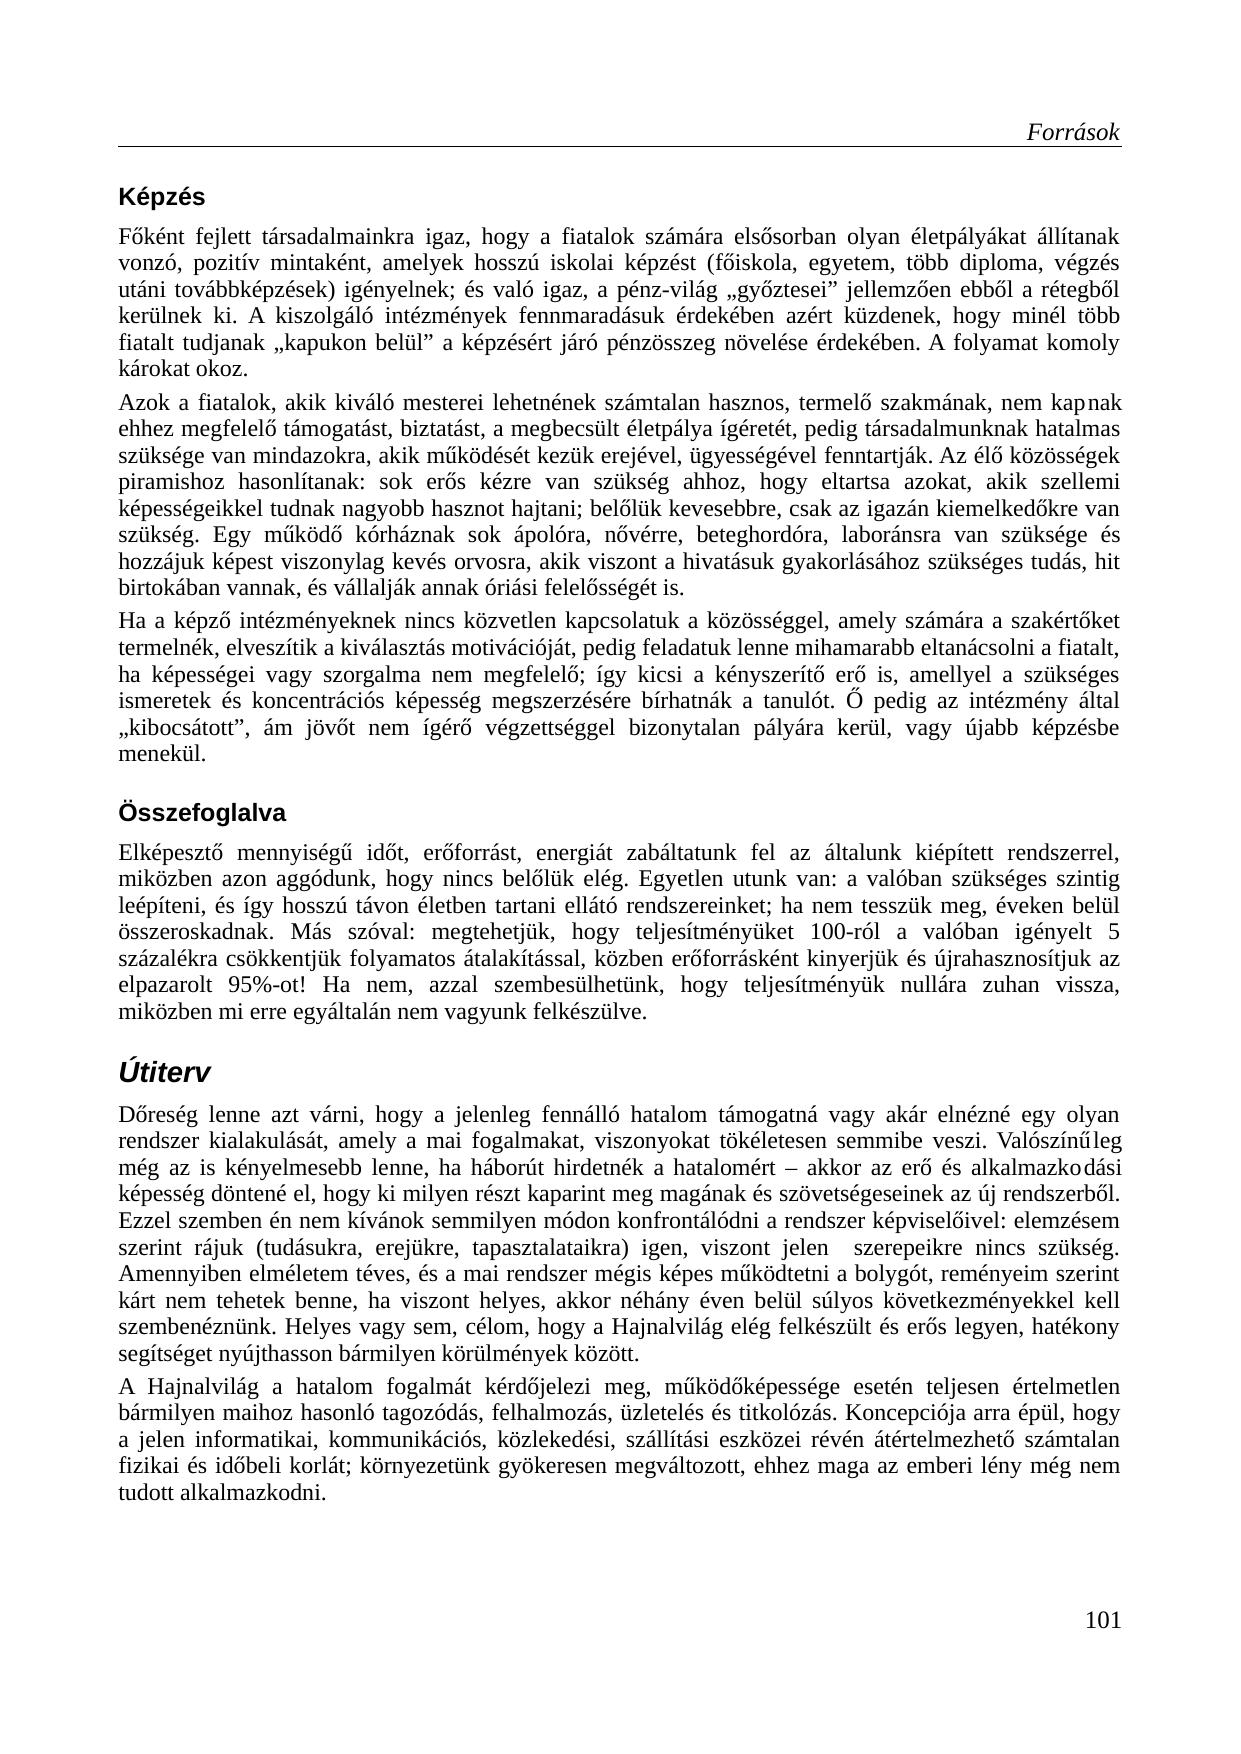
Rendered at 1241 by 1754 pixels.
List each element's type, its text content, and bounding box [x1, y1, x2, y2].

subtitle Képzés [118, 182, 1122, 210]
text Ha a képző intézményeknek nincs közvetlen kapcsolatuk a közösséggel, amely számára a szakértőket termelnék, elveszítik a kiválasztás motivációját, pedig feladatuk lenne mihamarabb eltanácsolni a fiatalt, ha képességei vagy szorgalma nem megfelelő; így kicsi a kényszerítő erő is, amellyel a szükséges ismeretek és koncentrációs képesség megszerzésére bírhatnák a tanulót. Ő pedig az intézmény által „kibocsátott”, ám jövőt nem ígérő végzettséggel bizonytalan pályára kerül, vagy újabb képzésbe menekül. [118, 608, 1122, 767]
subtitle Útiterv [118, 1056, 1122, 1088]
text Elképesztő mennyiségű időt, erőforrást, energiát zabáltatunk fel az általunk kiépített rendszerrel, miközben azon aggódunk, hogy nincs belőlük elég. Egyetlen utunk van: a valóban szükséges szintig leépíteni, és így hosszú távon életben tartani ellátó rendszereinket; ha nem tesszük meg, éveken belül összeroskadnak. Más szóval: megtehetjük, hogy teljesítményüket 100-ról a valóban igényelt 5 százalékra csökkentjük folyamatos átalakítással, közben erőforrásként kinyerjük és újrahasznosítjuk az elpazarolt 95%-ot! Ha nem, azzal szembesülhetünk, hogy teljesítményük nullára zuhan vissza, miközben mi erre egyáltalán nem vagyunk felkészülve. [118, 839, 1122, 1024]
subtitle Összefoglalva [118, 798, 1122, 826]
text Főként fejlett társadalmainkra igaz, hogy a fiatalok számára elsősorban olyan életpályákat állítanak vonzó, pozitív mintaként, amelyek hosszú iskolai képzést (főiskola, egyetem, több diploma, végzés utáni továbbképzések) igényelnek; és való igaz, a pénz-világ „győztesei” jellemzően ebből a rétegből kerülnek ki. A kiszolgáló intézmények fennmaradásuk érdekében azért küzdenek, hogy minél több fiatalt tudjanak „kapukon belül” a képzésért járó pénzösszeg növelése érdekében. A folyamat komoly károkat okoz. [118, 223, 1122, 382]
text A Hajnalvilág a hatalom fogalmát kérdőjelezi meg, működőképessége esetén teljesen értelmetlen bármilyen maihoz hasonló tagozódás, felhalmozás, üzletelés és titkolózás. Koncepciója arra épül, hogy a jelen informatikai, kommunikációs, közlekedési, szállítási eszközei révén átértelmezhető számtalan fizikai és időbeli korlát; környezetünk gyökeresen megváltozott, ehhez maga az emberi lény még nem tudott alkalmazkodni. [118, 1373, 1122, 1506]
text Dőreség lenne azt várni, hogy a jelenleg fennálló hatalom támogatná vagy akár elnézné egy olyan rendszer kialakulását, amely a mai fogalmakat, viszonyokat tökéletesen semmibe veszi. Valószínű­leg még az is kényelmesebb lenne, ha háborút hirdetnék a hatalomért – akkor az erő és alkalmazko­dási képesség döntené el, hogy ki milyen részt kaparint meg magának és szövetségeseinek az új rendszerből. Ezzel szemben én nem kívánok semmilyen módon konfrontálódni a rendszer képviselőivel: elemzésem szerint rájuk (tudásukra, erejükre, tapasztalataikra) igen, viszont jelen szerepeikre nincs szükség. Amennyiben elméletem téves, és a mai rendszer mégis képes működtetni a bolygót, reményeim szerint kárt nem tehetek benne, ha viszont helyes, akkor néhány éven belül súlyos következményekkel kell szembenéznünk. Helyes vagy sem, célom, hogy a Hajnalvilág elég felkészült és erős legyen, hatékony segítséget nyújthasson bármilyen körülmények között. [118, 1101, 1122, 1367]
text Azok a fiatalok, akik kiváló mesterei lehetnének számtalan hasznos, termelő szakmának, nem kap­nak ehhez megfelelő támogatást, biztatást, a megbecsült életpálya ígéretét, pedig társadalmunknak hatalmas szüksége van mindazokra, akik működését kezük erejével, ügyességével fenntartják. Az élő közösségek piramishoz hasonlítanak: sok erős kézre van szükség ahhoz, hogy eltartsa azokat, akik szellemi képességeikkel tudnak nagyobb hasznot hajtani; belőlük kevesebbre, csak az igazán kiemelkedőkre van szükség. Egy működő kórháznak sok ápolóra, nővérre, beteghordóra, laboránsra van szüksége és hozzájuk képest viszonylag kevés orvosra, akik viszont a hivatásuk gyakorlásához szükséges tudás, hit birtokában vannak, és vállalják annak óriási felelősségét is. [118, 389, 1122, 601]
